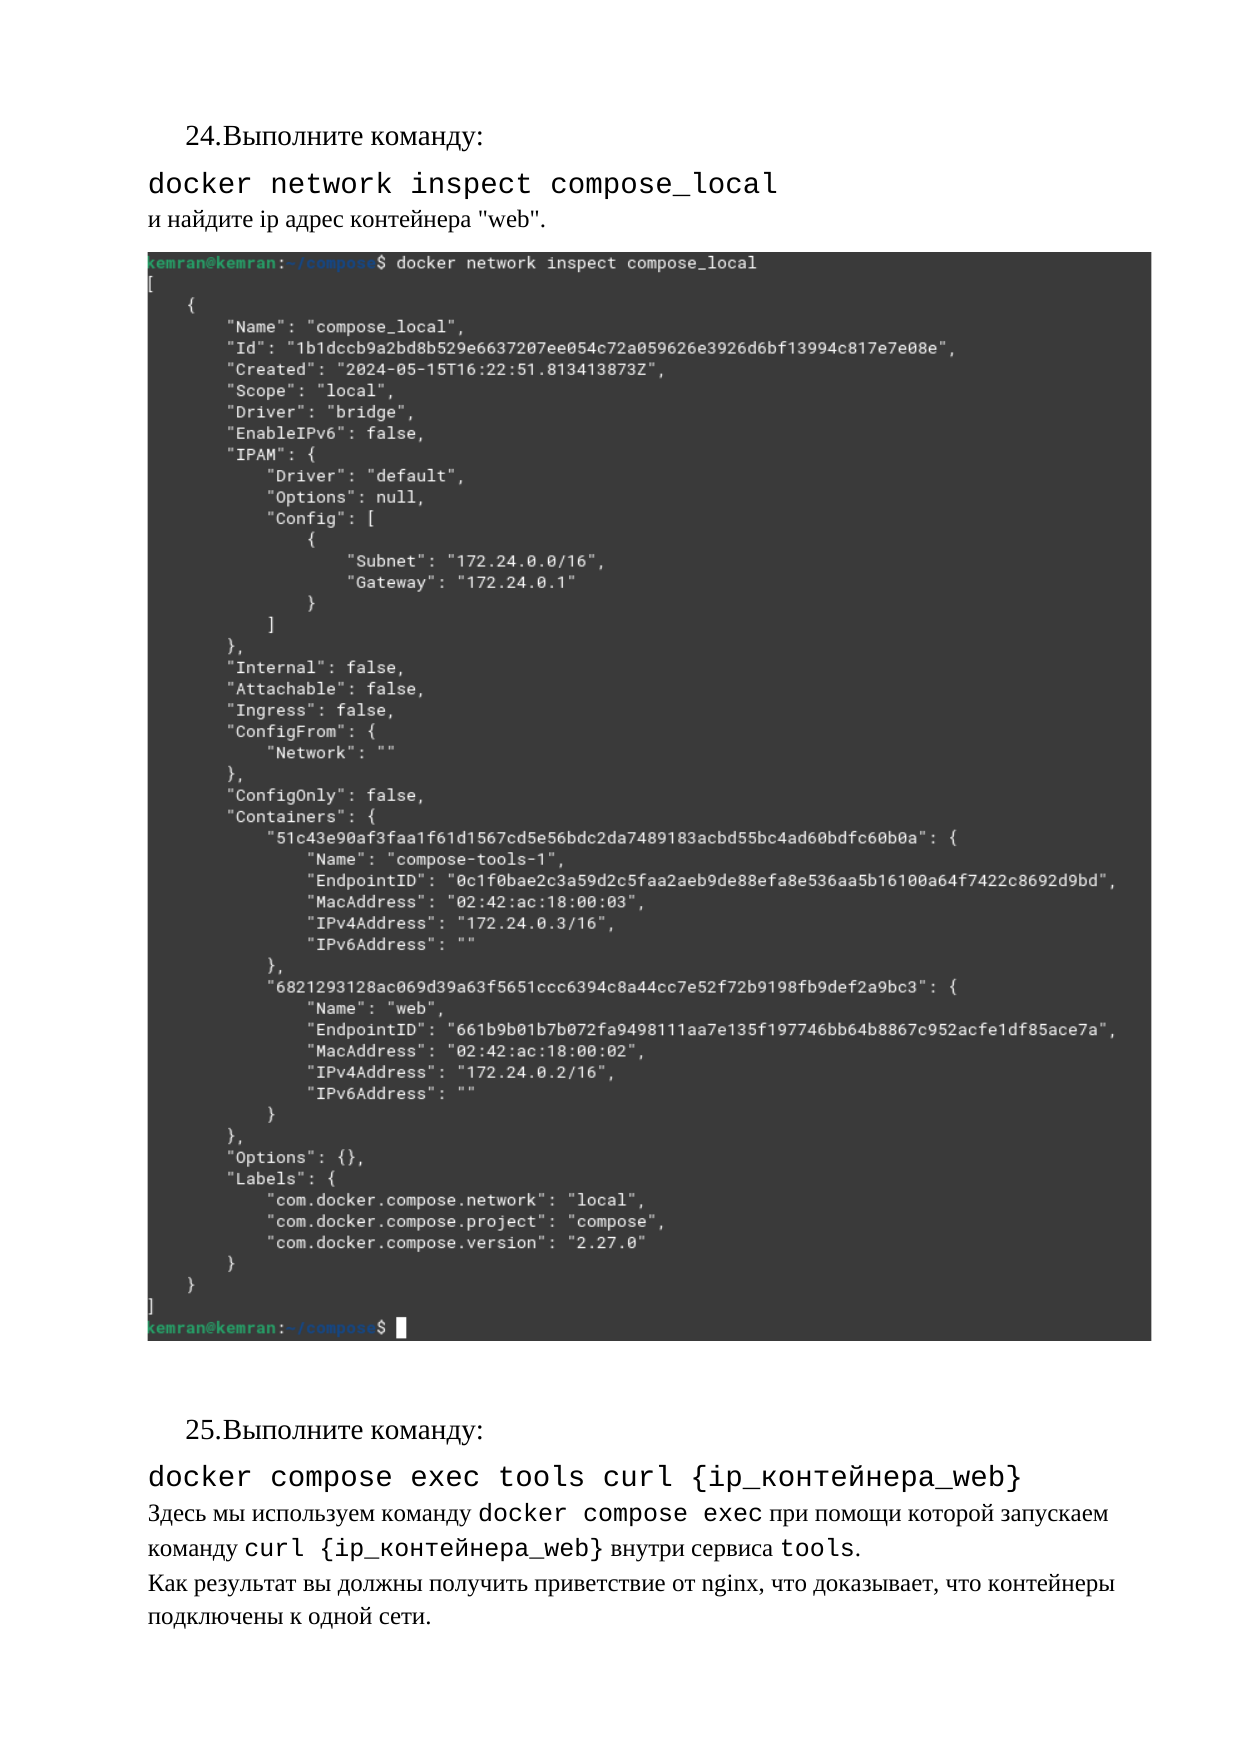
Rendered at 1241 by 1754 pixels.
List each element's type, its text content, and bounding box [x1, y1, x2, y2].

text docker compose exec tools curl {ip_контейнера_web} [148, 1462, 1152, 1496]
text docker network inspect compose_local [148, 169, 1152, 202]
text Здесь мы используем команду docker compose exec при помощи которой запускаем команду curl {ip_контейнера_web} внутри сервиса tools. Как результат вы должны получить приветствие от nginx, что доказывает, что контейнеры подключены к одной сети. [148, 1498, 1152, 1630]
list Выполните команду: [185, 1412, 1152, 1445]
list Выполните команду: [185, 118, 1152, 152]
text и найдите ip адрес контейнера "web". [148, 204, 1152, 233]
picture [147, 252, 1152, 1341]
